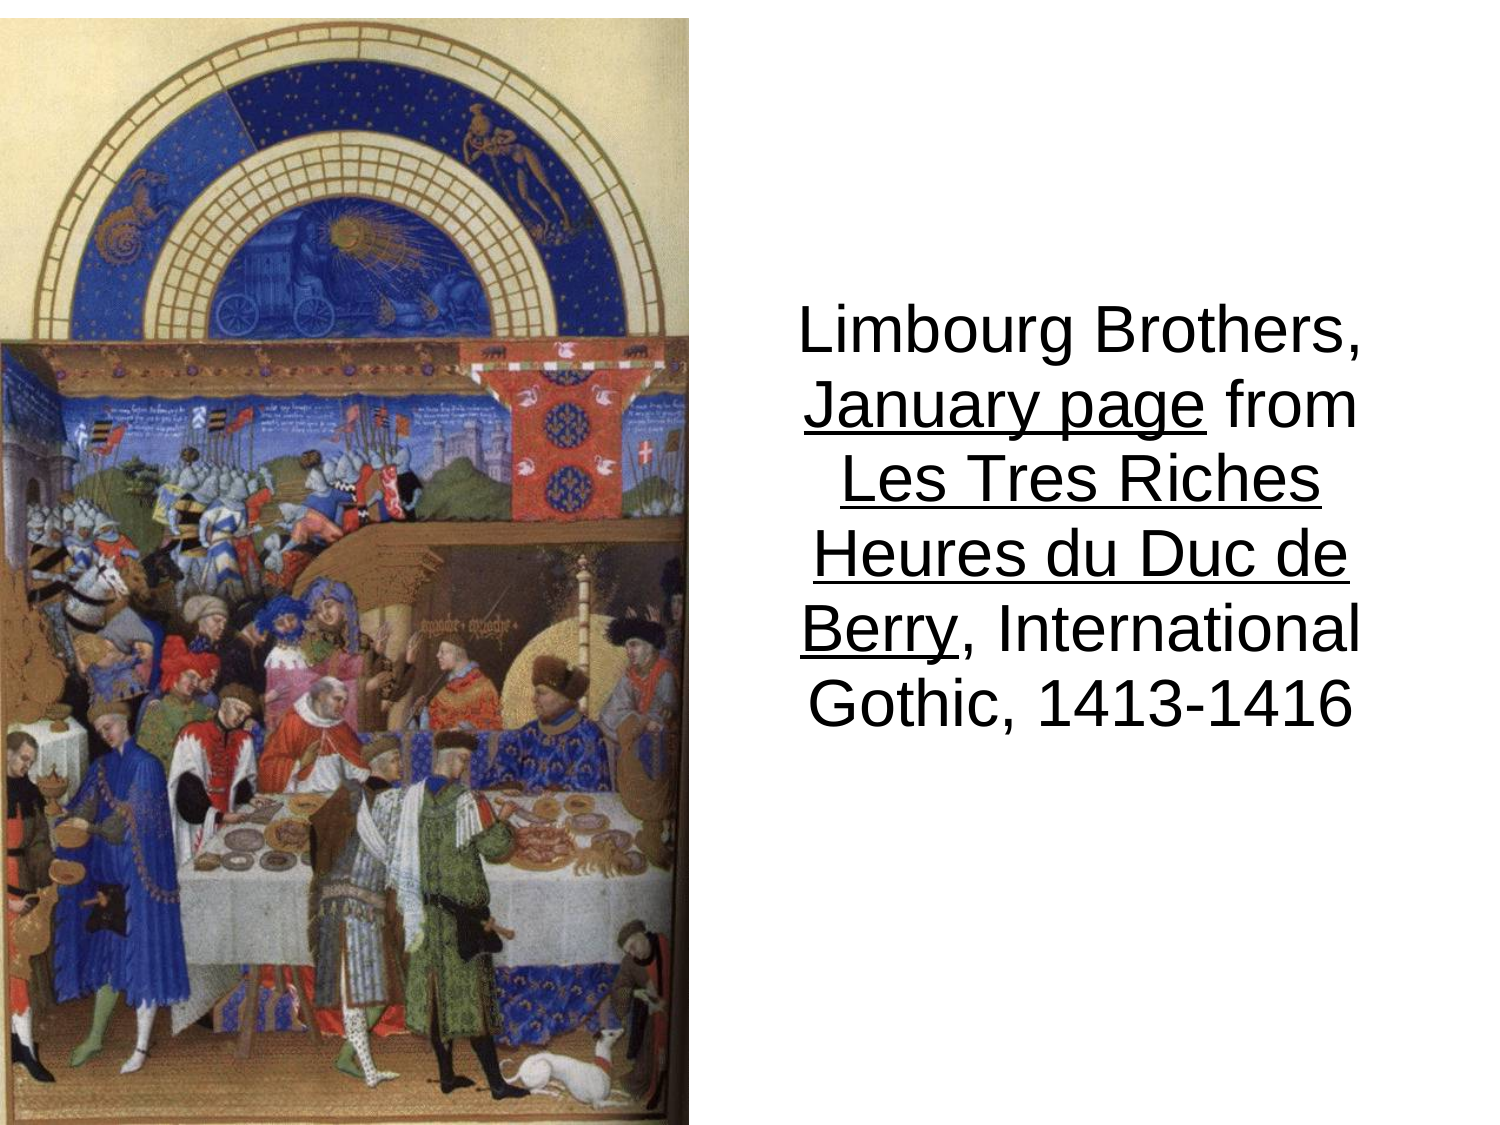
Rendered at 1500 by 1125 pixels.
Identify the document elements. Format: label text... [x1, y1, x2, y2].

title Limbourg Brothers, January page from Les Tres Riches Heures du Duc de Berry, International Gothic, 1413-1416 [737, 45, 1426, 988]
picture [0, 18, 689, 1125]
